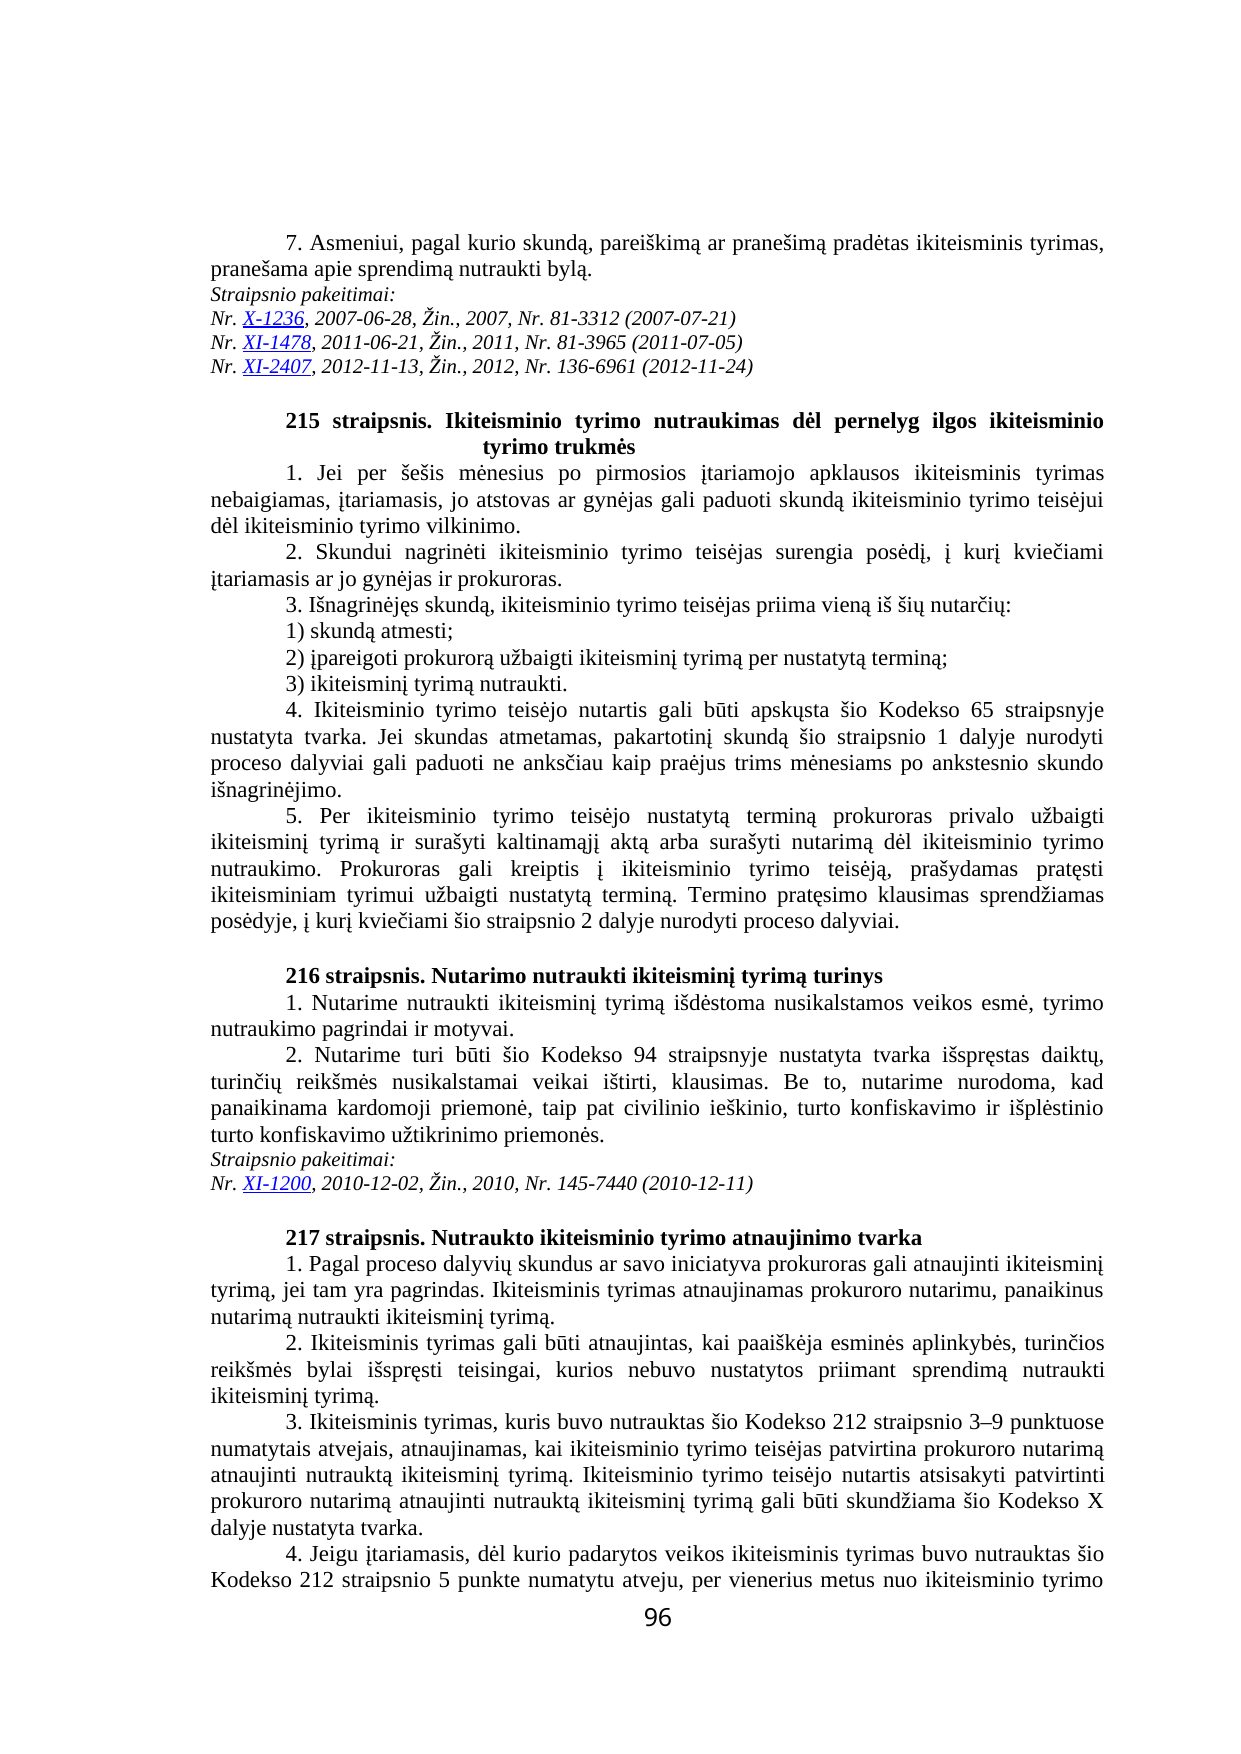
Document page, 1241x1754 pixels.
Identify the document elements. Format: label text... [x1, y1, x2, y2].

text Straipsnio pakeitimai: [210, 1147, 1105, 1171]
text 1. Pagal proceso dalyvių skundus ar savo iniciatyva prokuroras gali atnaujinti ikiteisminį tyrimą, jei tam yra pagrindas. Ikiteisminis tyrimas atnaujinamas prokuroro nutarimu, panaikinus nutarimą nutraukti ikiteisminį tyrimą. [210, 1250, 1105, 1329]
text 3) ikiteisminį tyrimą nutraukti. [210, 670, 1105, 697]
text 3. Išnagrinėjęs skundą, ikiteisminio tyrimo teisėjas priima vieną iš šių nutarčių: [210, 591, 1105, 617]
text 3. Ikiteisminis tyrimas, kuris buvo nutrauktas šio Kodekso 212 straipsnio 3–9 punktuose numatytais atvejais, atnaujinamas, kai ikiteisminio tyrimo teisėjas patvirtina prokuroro nutarimą atnaujinti nutrauktą ikiteisminį tyrimą. Ikiteisminio tyrimo teisėjo nutartis atsisakyti patvirtinti prokuroro nutarimą atnaujinti nutrauktą ikiteisminį tyrimą gali būti skundžiama šio Kodekso X dalyje nustatyta tvarka. [210, 1408, 1105, 1540]
text Nr. XI-1478, 2011-06-21, Žin., 2011, Nr. 81-3965 (2011-07-05) [210, 330, 1105, 354]
text 4. Ikiteisminio tyrimo teisėjo nutartis gali būti apskųsta šio Kodekso 65 straipsnyje nustatyta tvarka. Jei skundas atmetamas, pakartotinį skundą šio straipsnio 1 dalyje nurodyti proceso dalyviai gali paduoti ne anksčiau kaip praėjus trims mėnesiams po ankstesnio skundo išnagrinėjimo. [210, 697, 1105, 802]
text 216 straipsnis. Nutarimo nutraukti ikiteisminį tyrimą turinys [210, 962, 1105, 989]
text 7. Asmeniui, pagal kurio skundą, pareiškimą ar pranešimą pradėtas ikiteisminis tyrimas, pranešama apie sprendimą nutraukti bylą. [210, 229, 1105, 282]
text 2. Nutarime turi būti šio Kodekso 94 straipsnyje nustatyta tvarka išspręstas daiktų, turinčių reikšmės nusikalstamai veikai ištirti, klausimas. Be to, nutarime nurodoma, kad panaikinama kardomoji priemonė, taip pat civilinio ieškinio, turto konfiskavimo ir išplėstinio turto konfiskavimo užtikrinimo priemonės. [210, 1042, 1105, 1147]
text Nr. XI-1200, 2010-12-02, Žin., 2010, Nr. 145-7440 (2010-12-11) [210, 1171, 1105, 1195]
text 1) skundą atmesti; [210, 617, 1105, 644]
text 5. Per ikiteisminio tyrimo teisėjo nustatytą terminą prokuroras privalo užbaigti ikiteisminį tyrimą ir surašyti kaltinamąjį aktą arba surašyti nutarimą dėl ikiteisminio tyrimo nutraukimo. Prokuroras gali kreiptis į ikiteisminio tyrimo teisėją, prašydamas pratęsti ikiteisminiam tyrimui užbaigti nustatytą terminą. Termino pratęsimo klausimas sprendžiamas posėdyje, į kurį kviečiami šio straipsnio 2 dalyje nurodyti proceso dalyviai. [210, 802, 1105, 934]
text 2. Skundui nagrinėti ikiteisminio tyrimo teisėjas surengia posėdį, į kurį kviečiami įtariamasis ar jo gynėjas ir prokuroras. [210, 538, 1105, 591]
text 217 straipsnis. Nutraukto ikiteisminio tyrimo atnaujinimo tvarka [210, 1224, 1105, 1250]
text 1. Jei per šešis mėnesius po pirmosios įtariamojo apklausos ikiteisminis tyrimas nebaigiamas, įtariamasis, jo atstovas ar gynėjas gali paduoti skundą ikiteisminio tyrimo teisėjui dėl ikiteisminio tyrimo vilkinimo. [210, 459, 1105, 538]
text Nr. X-1236, 2007-06-28, Žin., 2007, Nr. 81-3312 (2007-07-21) [210, 306, 1105, 330]
text 2. Ikiteisminis tyrimas gali būti atnaujintas, kai paaiškėja esminės aplinkybės, turinčios reikšmės bylai išspręsti teisingai, kurios nebuvo nustatytos priimant sprendimą nutraukti ikiteisminį tyrimą. [210, 1329, 1105, 1408]
text 2) įpareigoti prokurorą užbaigti ikiteisminį tyrimą per nustatytą terminą; [210, 644, 1105, 670]
text Nr. XI-2407, 2012-11-13, Žin., 2012, Nr. 136-6961 (2012-11-24) [210, 354, 1105, 378]
text Straipsnio pakeitimai: [210, 282, 1105, 306]
text 1. Nutarime nutraukti ikiteisminį tyrimą išdėstoma nusikalstamos veikos esmė, tyrimo nutraukimo pagrindai ir motyvai. [210, 989, 1105, 1042]
text 4. Jeigu įtariamasis, dėl kurio padarytos veikos ikiteisminis tyrimas buvo nutrauktas šio Kodekso 212 straipsnio 5 punkte numatytu atveju, per vienerius metus nuo ikiteisminio tyrimo [210, 1540, 1105, 1593]
text 215 straipsnis. Ikiteisminio tyrimo nutraukimas dėl pernelyg ilgos ikiteisminio tyrimo trukmės [285, 407, 1105, 459]
